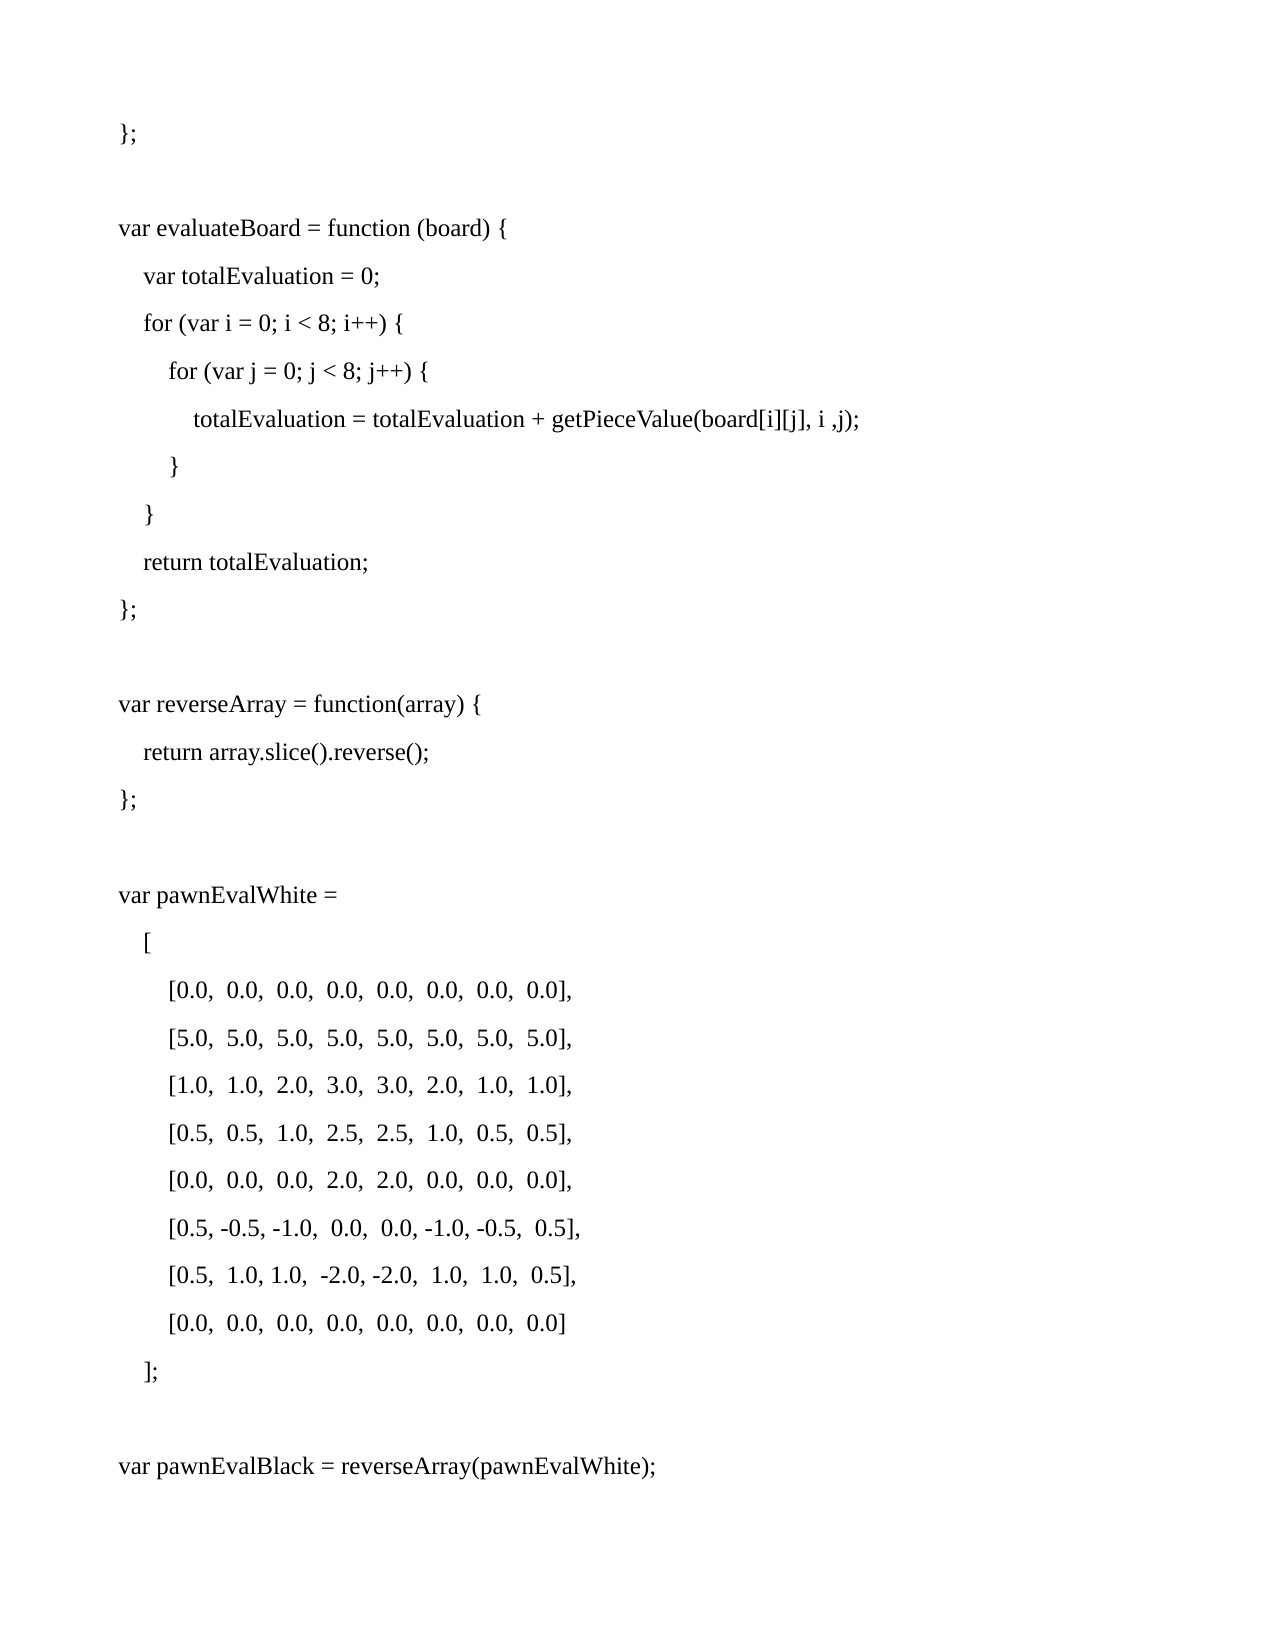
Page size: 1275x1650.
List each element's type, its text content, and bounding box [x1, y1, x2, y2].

text } [118, 451, 1157, 480]
text var totalEvaluation = 0; [118, 261, 1157, 290]
text } [118, 499, 1157, 528]
text [0.5, 1.0, 1.0, -2.0, -2.0, 1.0, 1.0, 0.5], [118, 1261, 1157, 1289]
text var evaluateBoard = function (board) { [118, 213, 1157, 242]
text for (var i = 0; i < 8; i++) { [118, 308, 1157, 337]
text [1.0, 1.0, 2.0, 3.0, 3.0, 2.0, 1.0, 1.0], [118, 1070, 1157, 1099]
text [0.0, 0.0, 0.0, 0.0, 0.0, 0.0, 0.0, 0.0], [118, 975, 1157, 1004]
text var reverseArray = function(array) { [118, 689, 1157, 718]
text }; [118, 118, 1157, 147]
text for (var j = 0; j < 8; j++) { [118, 356, 1157, 385]
text var pawnEvalBlack = reverseArray(pawnEvalWhite); [118, 1451, 1157, 1480]
text var pawnEvalWhite = [118, 880, 1157, 908]
text return totalEvaluation; [118, 547, 1157, 575]
text [0.0, 0.0, 0.0, 0.0, 0.0, 0.0, 0.0, 0.0] [118, 1308, 1157, 1337]
text }; [118, 594, 1157, 623]
text ]; [118, 1356, 1157, 1384]
text [0.0, 0.0, 0.0, 2.0, 2.0, 0.0, 0.0, 0.0], [118, 1165, 1157, 1194]
text [0.5, 0.5, 1.0, 2.5, 2.5, 1.0, 0.5, 0.5], [118, 1118, 1157, 1147]
text [0.5, -0.5, -1.0, 0.0, 0.0, -1.0, -0.5, 0.5], [118, 1213, 1157, 1242]
text return array.slice().reverse(); [118, 737, 1157, 766]
text [5.0, 5.0, 5.0, 5.0, 5.0, 5.0, 5.0, 5.0], [118, 1023, 1157, 1051]
text }; [118, 784, 1157, 813]
text totalEvaluation = totalEvaluation + getPieceValue(board[i][j], i ,j); [118, 404, 1157, 432]
text [ [118, 927, 1157, 956]
